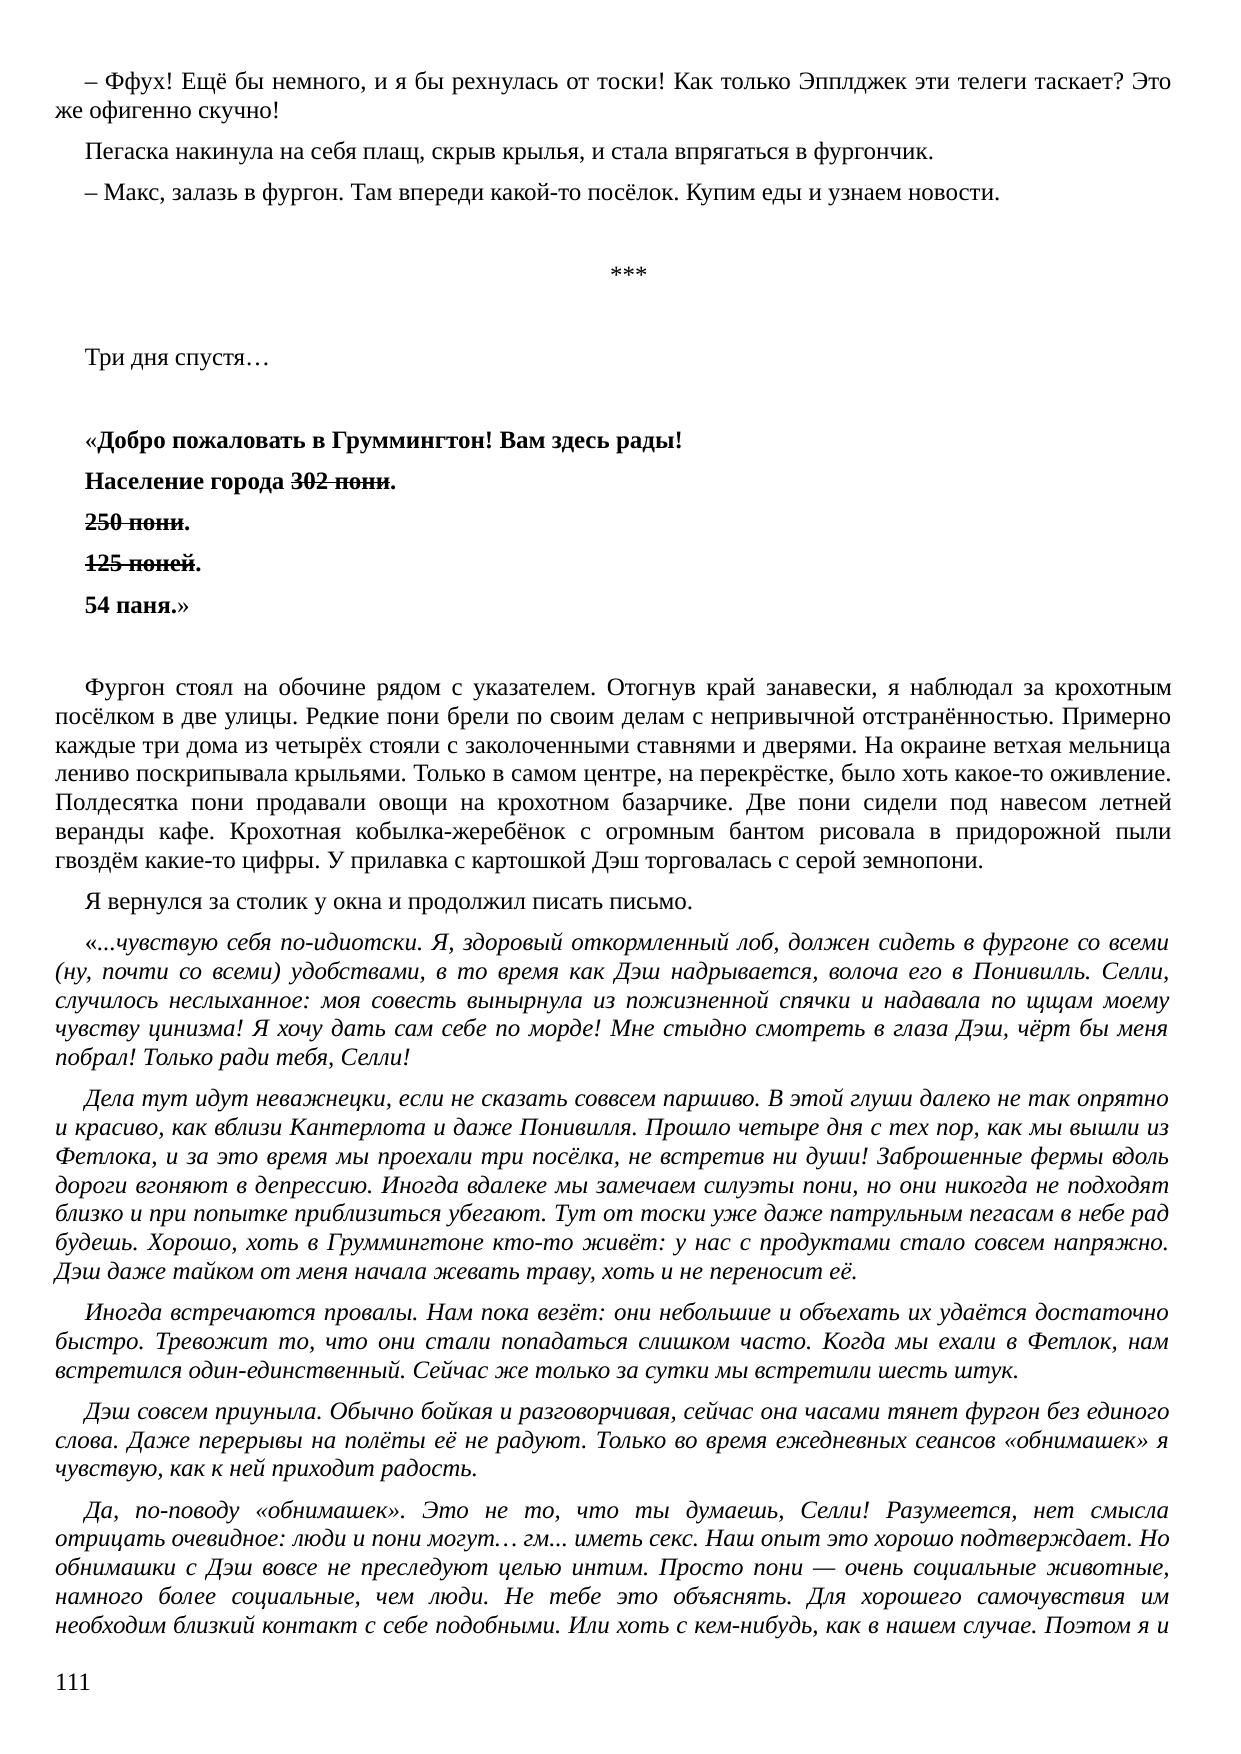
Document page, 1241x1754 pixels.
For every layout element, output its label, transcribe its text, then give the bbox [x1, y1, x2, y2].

text Дела тут идут неважнецки, если не сказать соввсем паршиво. В этой глуши далеко не так опрятно и красиво, как вблизи Кантерлота и даже Понивилля. Прошло четыре дня с тех пор, как мы вышли из Фетлока, и за это время мы проехали три посёлка, не встретив ни души! Заброшенные фермы вдоль дороги вгоняют в депрессию. Иногда вдалеке мы замечаем силуэты пони, но они никогда не подходят близко и при попытке приблизиться убегают. Тут от тоски уже даже патрульным пегасам в небе рад будешь. Хорошо, хоть в Груммингтоне кто-то живёт: у нас с продуктами стало совсем напряжно. Дэш даже тайком от меня начала жевать траву, хоть и не переносит её. [55, 1083, 1173, 1285]
text 54 паня.» [55, 590, 1173, 618]
text Я вернулся за столик у окна и продолжил писать письмо. [55, 886, 1173, 915]
text *** [55, 260, 1173, 288]
text Пегаска накинула на себя плащ, скрыв крылья, и стала впрягаться в фургончик. [55, 136, 1173, 165]
text Дэш совсем приуныла. Обычно бойкая и разговорчивая, сейчас она часами тянет фургон без единого слова. Даже перерывы на полёты её не радуют. Только во время ежедневных сеансов «обнимашек» я чувствую, как к ней приходит радость. [55, 1396, 1173, 1482]
text 125 поней. [55, 548, 1173, 577]
text Да, по-поводу «обнимашек». Это не то, что ты думаешь, Селли! Разумеется, нет смысла отрицать очевидное: люди и пони могут… гм... иметь секс. Наш опыт это хорошо подтверждает. Но обнимашки с Дэш вовсе не преследуют целью интим. Просто пони — очень социальные животные, намного более социальные, чем люди. Не тебе это объяснять. Для хорошего самочувствия им необходим близкий контакт с себе подобными. Или хоть с кем-нибудь, как в нашем случае. Поэтом я и [55, 1495, 1173, 1638]
text Фургон стоял на обочине рядом с указателем. Отогнув край занавески, я наблюдал за крохотным посёлком в две улицы. Редкие пони брели по своим делам с непривычной отстранённостью. Примерно каждые три дома из четырёх стояли с заколоченными ставнями и дверями. На окраине ветхая мельница лениво поскрипывала крыльями. Только в самом центре, на перекрёстке, было хоть какое-то оживление. Полдесятка пони продавали овощи на крохотном базарчике. Две пони сидели под навесом летней веранды кафе. Крохотная кобылка-жеребёнок с огромным бантом рисовала в придорожной пыли гвоздём какие-то цифры. У прилавка с картошкой Дэш торговалась с серой земнопони. [55, 672, 1173, 873]
text «Добро пожаловать в Груммингтон! Вам здесь рады! [55, 425, 1173, 453]
text – Ффух! Ещё бы немного, и я бы рехнулась от тоски! Как только Эпплджек эти телеги таскает? Это же офигенно скучно! [55, 66, 1173, 123]
text Иногда встречаются провалы. Нам пока везёт: они небольшие и объехать их удаётся достаточно быстро. Тревожит то, что они стали попадаться слишком часто. Когда мы ехали в Фетлок, нам встретился один-единственный. Сейчас же только за сутки мы встретили шесть штук. [55, 1297, 1173, 1383]
text 250 пони. [55, 507, 1173, 536]
text Население города 302 пони. [55, 466, 1173, 495]
text «...чувствую себя по-идиотски. Я, здоровый откормленный лоб, должен сидеть в фургоне со всеми (ну, почти со всеми) удобствами, в то время как Дэш надрывается, волоча его в Понивилль. Селли, случилось неслыханное: моя совесть вынырнула из пожизненной спячки и надавала по щщам моему чувству цинизма! Я хочу дать сам себе по морде! Мне стыдно смотреть в глаза Дэш, чёрт бы меня побрал! Только ради тебя, Селли! [55, 927, 1173, 1071]
text – Макс, залазь в фургон. Там впереди какой-то посёлок. Купим еды и узнаем новости. [55, 177, 1173, 206]
text Три дня спустя… [55, 342, 1173, 371]
